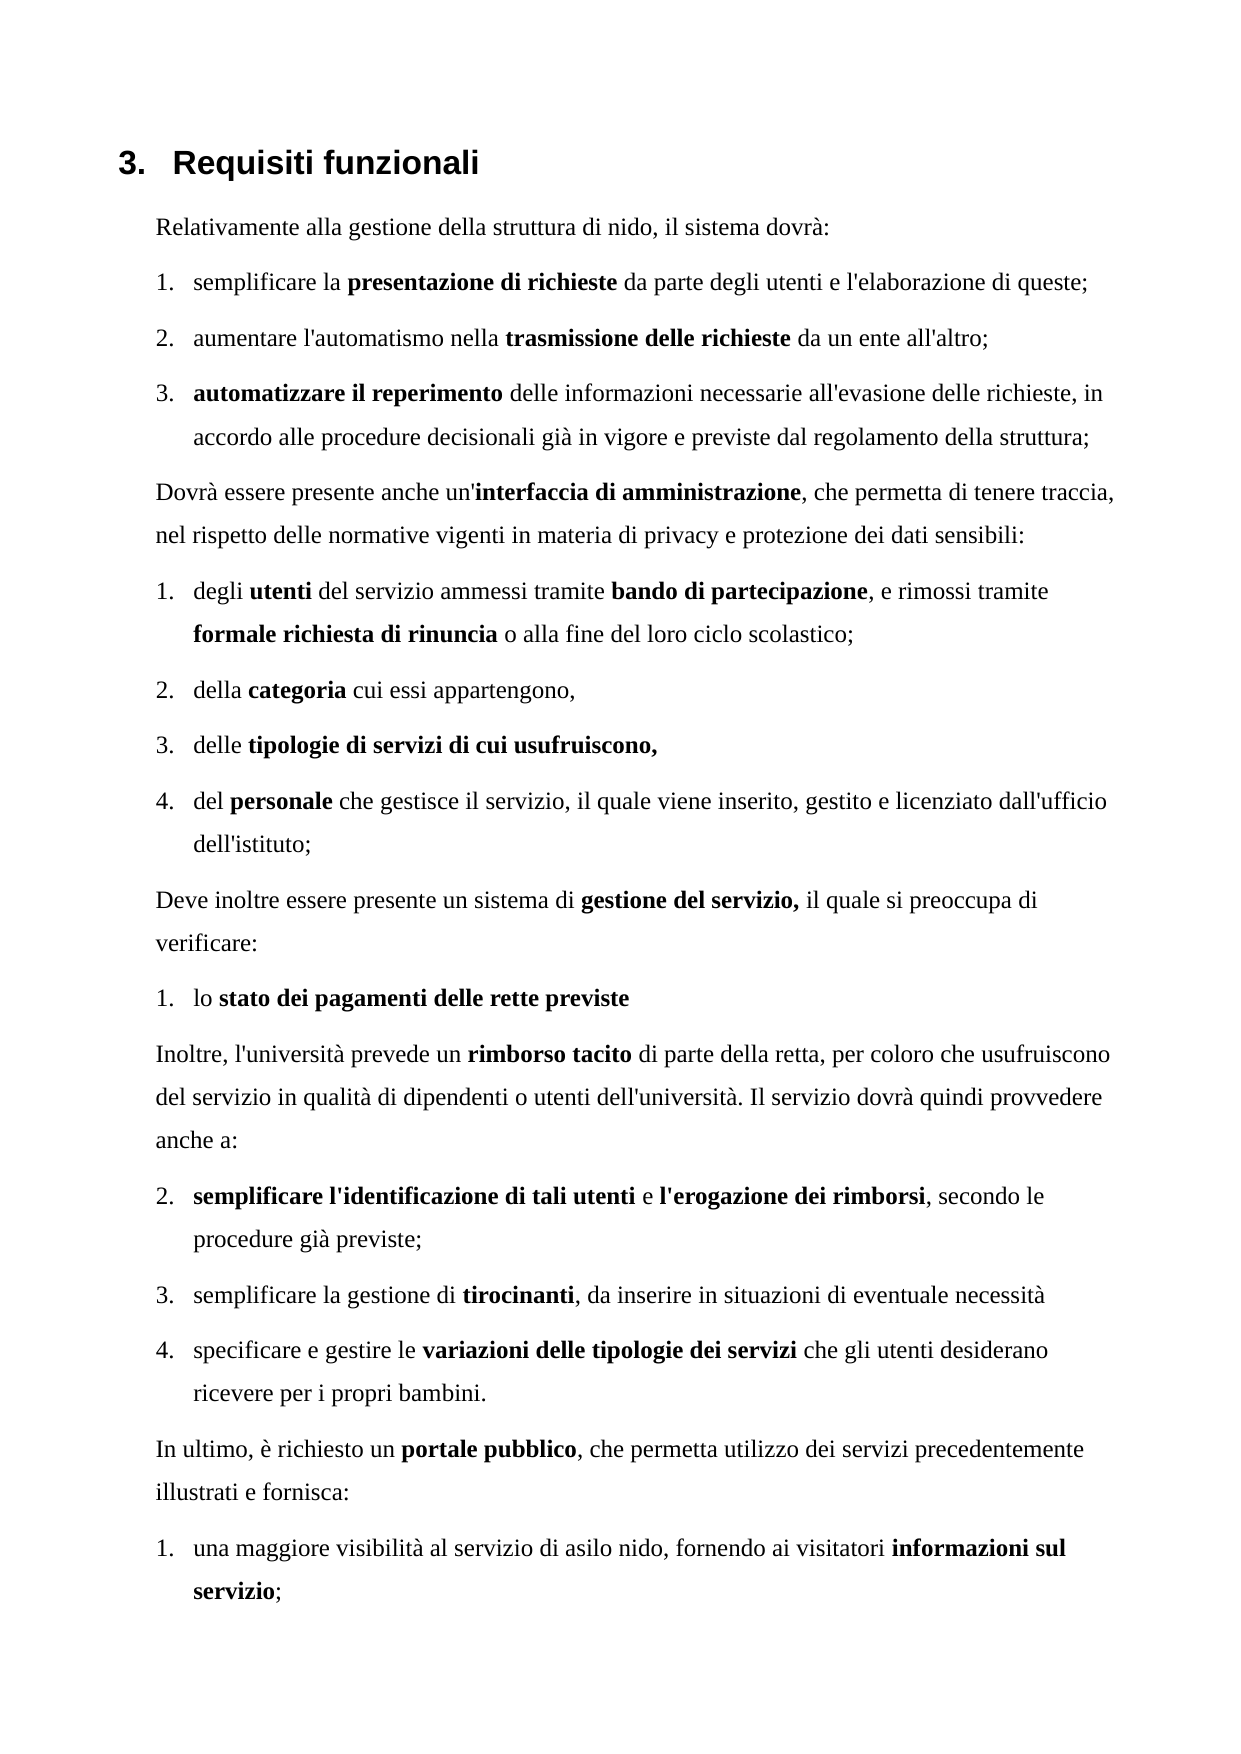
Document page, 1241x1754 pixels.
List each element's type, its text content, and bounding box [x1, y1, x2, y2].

list automatizzare il reperimento delle informazioni necessarie all'evasione delle richieste, in accordo alle procedure decisionali già in vigore e previste dal regolamento della struttura; [156, 378, 1122, 450]
list aumentare l'automatismo nella trasmissione delle richieste da un ente all'altro; [156, 323, 1122, 352]
list della categoria cui essi appartengono, [156, 675, 1122, 703]
list semplificare l'identificazione di tali utenti e l'erogazione dei rimborsi, secondo le procedure già previste; [156, 1181, 1122, 1253]
list Inoltre, l'università prevede un rimborso tacito di parte della retta, per coloro che usufruiscono del servizio in qualità di dipendenti o utenti dell'università. Il servizio dovrà quindi provvedere anche a: [118, 1039, 1122, 1154]
list specificare e gestire le variazioni delle tipologie dei servizi che gli utenti desiderano ricevere per i propri bambini. [156, 1335, 1122, 1407]
list In ultimo, è richiesto un portale pubblico, che permetta utilizzo dei servizi precedentemente illustrati e fornisca: [118, 1434, 1122, 1506]
list Dovrà essere presente anche un'interfaccia di amministrazione, che permetta di tenere traccia, nel rispetto delle normative vigenti in materia di privacy e protezione dei dati sensibili: [118, 477, 1122, 549]
list Relativamente alla gestione della struttura di nido, il sistema dovrà: [118, 212, 1122, 240]
list delle tipologie di servizi di cui usufruiscono, [156, 730, 1122, 759]
list Deve inoltre essere presente un sistema di gestione del servizio, il quale si preoccupa di verificare: [118, 885, 1122, 957]
list semplificare la presentazione di richieste da parte degli utenti e l'elaborazione di queste; [156, 267, 1122, 296]
subtitle Requisiti funzionali [118, 143, 1122, 182]
list una maggiore visibilità al servizio di asilo nido, fornendo ai visitatori informazioni sul servizio; [156, 1533, 1122, 1605]
list lo stato dei pagamenti delle rette previste [156, 983, 1122, 1012]
list degli utenti del servizio ammessi tramite bando di partecipazione, e rimossi tramite formale richiesta di rinuncia o alla fine del loro ciclo scolastico; [156, 576, 1122, 648]
list del personale che gestisce il servizio, il quale viene inserito, gestito e licenziato dall'ufficio dell'istituto; [156, 786, 1122, 858]
list semplificare la gestione di tirocinanti, da inserire in situazioni di eventuale necessità [156, 1280, 1122, 1308]
